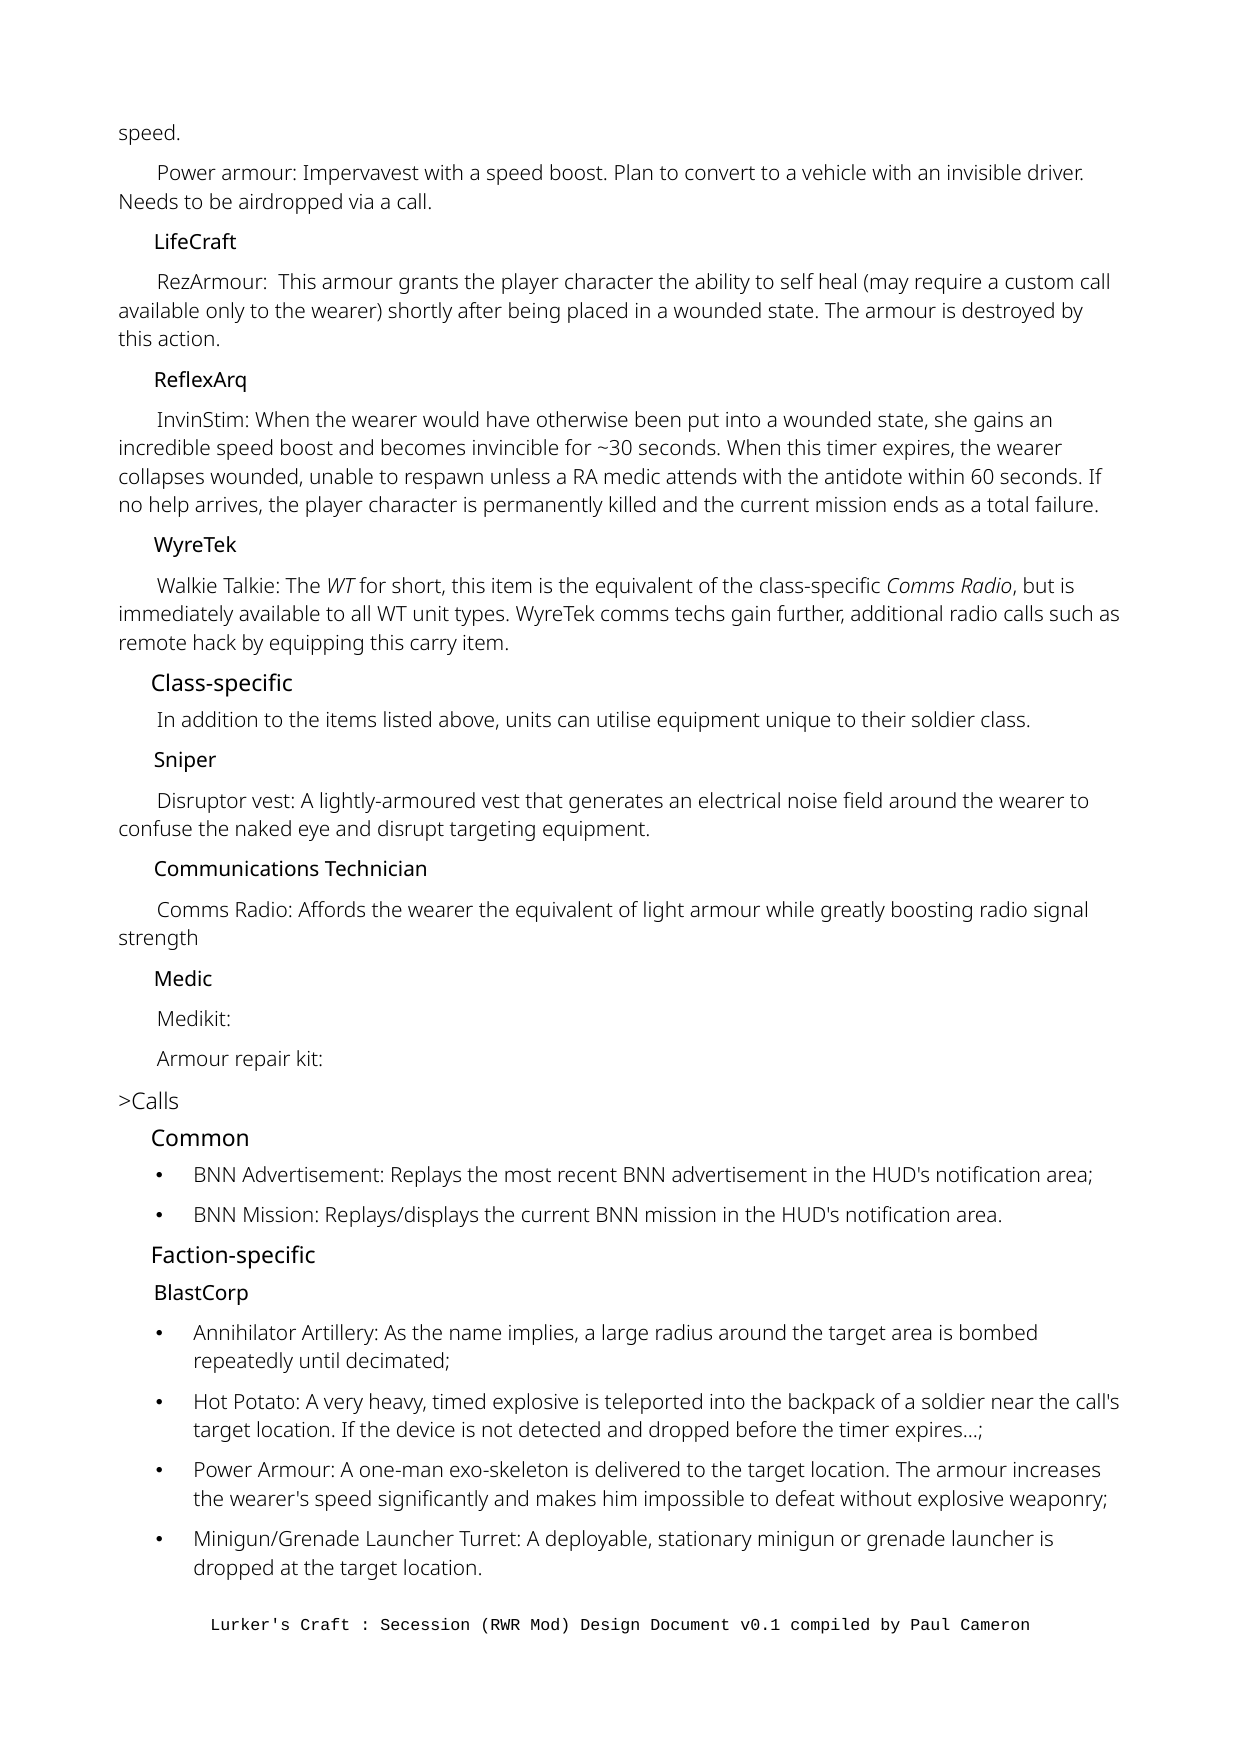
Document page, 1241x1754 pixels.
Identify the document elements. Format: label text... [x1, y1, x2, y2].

subtitle Medic [153, 964, 1122, 992]
subtitle BlastCorp [153, 1278, 1122, 1306]
text speed. [118, 118, 1122, 147]
list Hot Potato: A very heavy, timed explosive is teleported into the backpack of a soldier near the call's target location. If the device is not detected and dropped before the timer expires...; [156, 1387, 1122, 1444]
text RezArmour: This armour grants the player character the ability to self heal (may require a custom call available only to the wearer) shortly after being placed in a wounded state. The armour is destroyed by this action. [118, 267, 1122, 353]
list Power Armour: A one-man exo-skeleton is delivered to the target location. The armour increases the wearer's speed significantly and makes him impossible to defeat without explosive weaponry; [156, 1456, 1122, 1512]
subtitle Communications Technician [153, 854, 1122, 883]
subtitle >Calls [118, 1084, 1122, 1116]
text Comms Radio: Affords the wearer the equivalent of light armour while greatly boosting radio signal strength [118, 895, 1122, 952]
list BNN Mission: Replays/displays the current BNN mission in the HUD's notification area. [156, 1200, 1122, 1229]
text Armour repair kit: [118, 1044, 1122, 1073]
text Power armour: Impervavest with a speed boost. Plan to convert to a vehicle with an invisible driver. Needs to be airdropped via a call. [118, 158, 1122, 215]
text Walkie Talkie: The WT for short, this item is the equivalent of the class-specific Comms Radio, but is immediately available to all WT unit types. WyreTek comms techs gain further, additional radio calls such as remote hack by equipping this carry item. [118, 571, 1122, 656]
text Medikit: [118, 1004, 1122, 1032]
list Minigun/Grenade Launcher Turret: A deployable, stationary minigun or grenade launcher is dropped at the target location. [156, 1524, 1122, 1581]
subtitle Class-specific [142, 667, 1122, 698]
text In addition to the items listed above, units can utilise equipment unique to their soldier class. [118, 705, 1122, 734]
text InvinStim: When the wearer would have otherwise been put into a wounded state, she gains an incredible speed boost and becomes invincible for ~30 seconds. When this timer expires, the wearer collapses wounded, unable to respawn unless a RA medic attends with the antidote within 60 seconds. If no help arrives, the player character is permanently killed and the current mission ends as a total failure. [118, 405, 1122, 519]
subtitle LifeCraft [153, 227, 1122, 256]
subtitle ReflexArq [153, 365, 1122, 393]
subtitle Faction-specific [142, 1239, 1122, 1271]
subtitle Common [142, 1122, 1122, 1153]
list Annihilator Artillery: As the name implies, a large radius around the target area is bombed repeatedly until decimated; [156, 1318, 1122, 1375]
subtitle Sniper [153, 746, 1122, 774]
text Disruptor vest: A lightly-armoured vest that generates an electrical noise field around the wearer to confuse the naked eye and disrupt targeting equipment. [118, 786, 1122, 843]
list BNN Advertisement: Replays the most recent BNN advertisement in the HUD's notification area; [156, 1160, 1122, 1188]
subtitle WyreTek [153, 531, 1122, 559]
